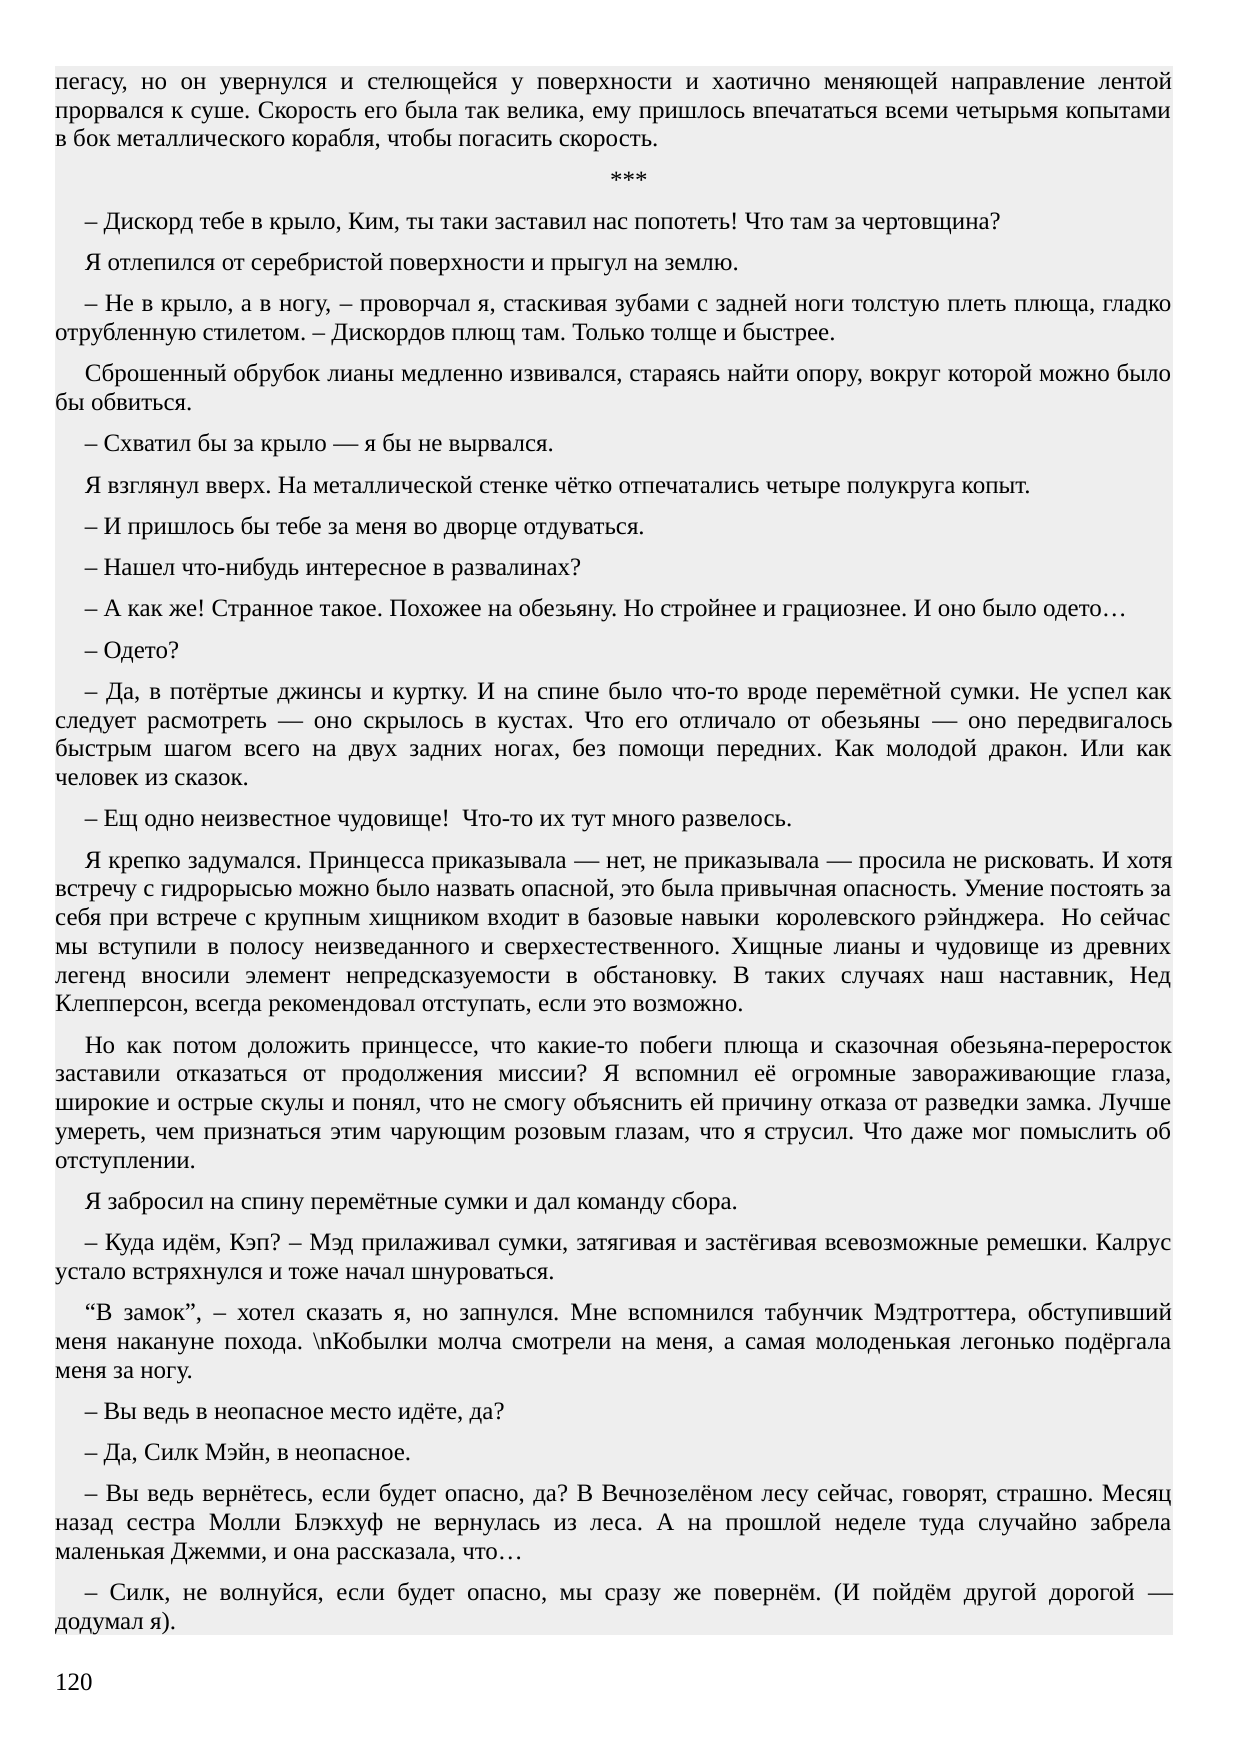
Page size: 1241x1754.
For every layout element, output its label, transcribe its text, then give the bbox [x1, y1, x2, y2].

text “В замок”, – хотел сказать я, но запнулся. Мне вспомнился табунчик Мэдтроттера, обступивший меня накануне похода. \nКобылки молча смотрели на меня, а самая молоденькая легонько подёргала меня за ногу. [55, 1297, 1173, 1383]
text – Ещ одно неизвестное чудовище! Что-то их тут много развелось. [55, 803, 1173, 832]
text Я забросил на спину перемётные сумки и дал команду сбора. [55, 1186, 1173, 1215]
text Но как потом доложить принцессе, что какие-то побеги плюща и сказочная обезьяна-переросток заставили отказаться от продолжения миссии? Я вспомнил её огромные завораживающие глаза, широкие и острые скулы и понял, что не смогу объяснить ей причину отказа от разведки замка. Лучше умереть, чем признаться этим чарующим розовым глазам, что я струсил. Что даже мог помыслить об отступлении. [55, 1030, 1173, 1173]
text – Нашел что-нибудь интересное в развалинах? [55, 552, 1173, 581]
text Сброшенный обрубок лианы медленно извивался, стараясь найти опору, вокруг которой можно было бы обвиться. [55, 358, 1173, 416]
text – Одето? [55, 635, 1173, 663]
text – Силк, не волнуйся, если будет опасно, мы сразу же повернём. (И пойдём другой дорогой — додумал я). [55, 1577, 1173, 1635]
text Я отлепился от серебристой поверхности и прыгул на землю. [55, 247, 1173, 276]
text – А как же! Странное такое. Похожее на обезьяну. Но стройнее и грациознее. И оно было одето… [55, 593, 1173, 622]
text – Вы ведь в неопасное место идёте, да? [55, 1396, 1173, 1425]
text Я взглянул вверх. На металлической стенке чётко отпечатались четыре полукруга копыт. [55, 470, 1173, 498]
text – Да, Силк Мэйн, в неопасное. [55, 1437, 1173, 1466]
text – Да, в потёртые джинсы и куртку. И на спине было что-то вроде перемётной сумки. Не успел как следует расмотреть — оно скрылось в кустах. Что его отличало от обезьяны — оно передвигалось быстрым шагом всего на двух задних ногах, без помощи передних. Как молодой дракон. Или как человек из сказок. [55, 676, 1173, 791]
text – Куда идём, Кэп? – Мэд прилаживал сумки, затягивая и застёгивая всевозможные ремешки. Калрус устало встряхнулся и тоже начал шнуроваться. [55, 1227, 1173, 1285]
text пегасу, но он увернулся и стелющейся у поверхности и хаотично меняющей направление лентой прорвался к суше. Скорость его была так велика, ему пришлось впечататься всеми четырьмя копытами в бок металлического корабля, чтобы погасить скорость. [55, 66, 1173, 152]
text – Дискорд тебе в крыло, Ким, ты таки заставил нас попотеть! Что там за чертовщина? [55, 206, 1173, 235]
text Я крепко задумался. Принцесса приказывала — нет, не приказывала — просила не рисковать. И хотя встречу с гидрорысью можно было назвать опасной, это была привычная опасность. Умение постоять за себя при встрече с крупным хищником входит в базовые навыки королевского рэйнджера. Но сейчас мы вступили в полосу неизведанного и сверхестественного. Хищные лианы и чудовище из древних легенд вносили элемент непредсказуемости в обстановку. В таких случаях наш наставник, Нед Клепперсон, всегда рекомендовал отступать, если это возможно. [55, 845, 1173, 1017]
text *** [55, 165, 1173, 193]
text – Схватил бы за крыло — я бы не вырвался. [55, 428, 1173, 457]
text – И пришлось бы тебе за меня во дворце отдуваться. [55, 511, 1173, 540]
text – Не в крыло, а в ногу, – проворчал я, стаскивая зубами с задней ноги толстую плеть плюща, гладко отрубленную стилетом. – Дискордов плющ там. Только толще и быстрее. [55, 288, 1173, 346]
text – Вы ведь вернётесь, если будет опасно, да? В Вечнозелёном лесу сейчас, говорят, страшно. Месяц назад сестра Молли Блэкхуф не вернулась из леса. А на прошлой неделе туда случайно забрела маленькая Джемми, и она рассказала, что… [55, 1478, 1173, 1565]
